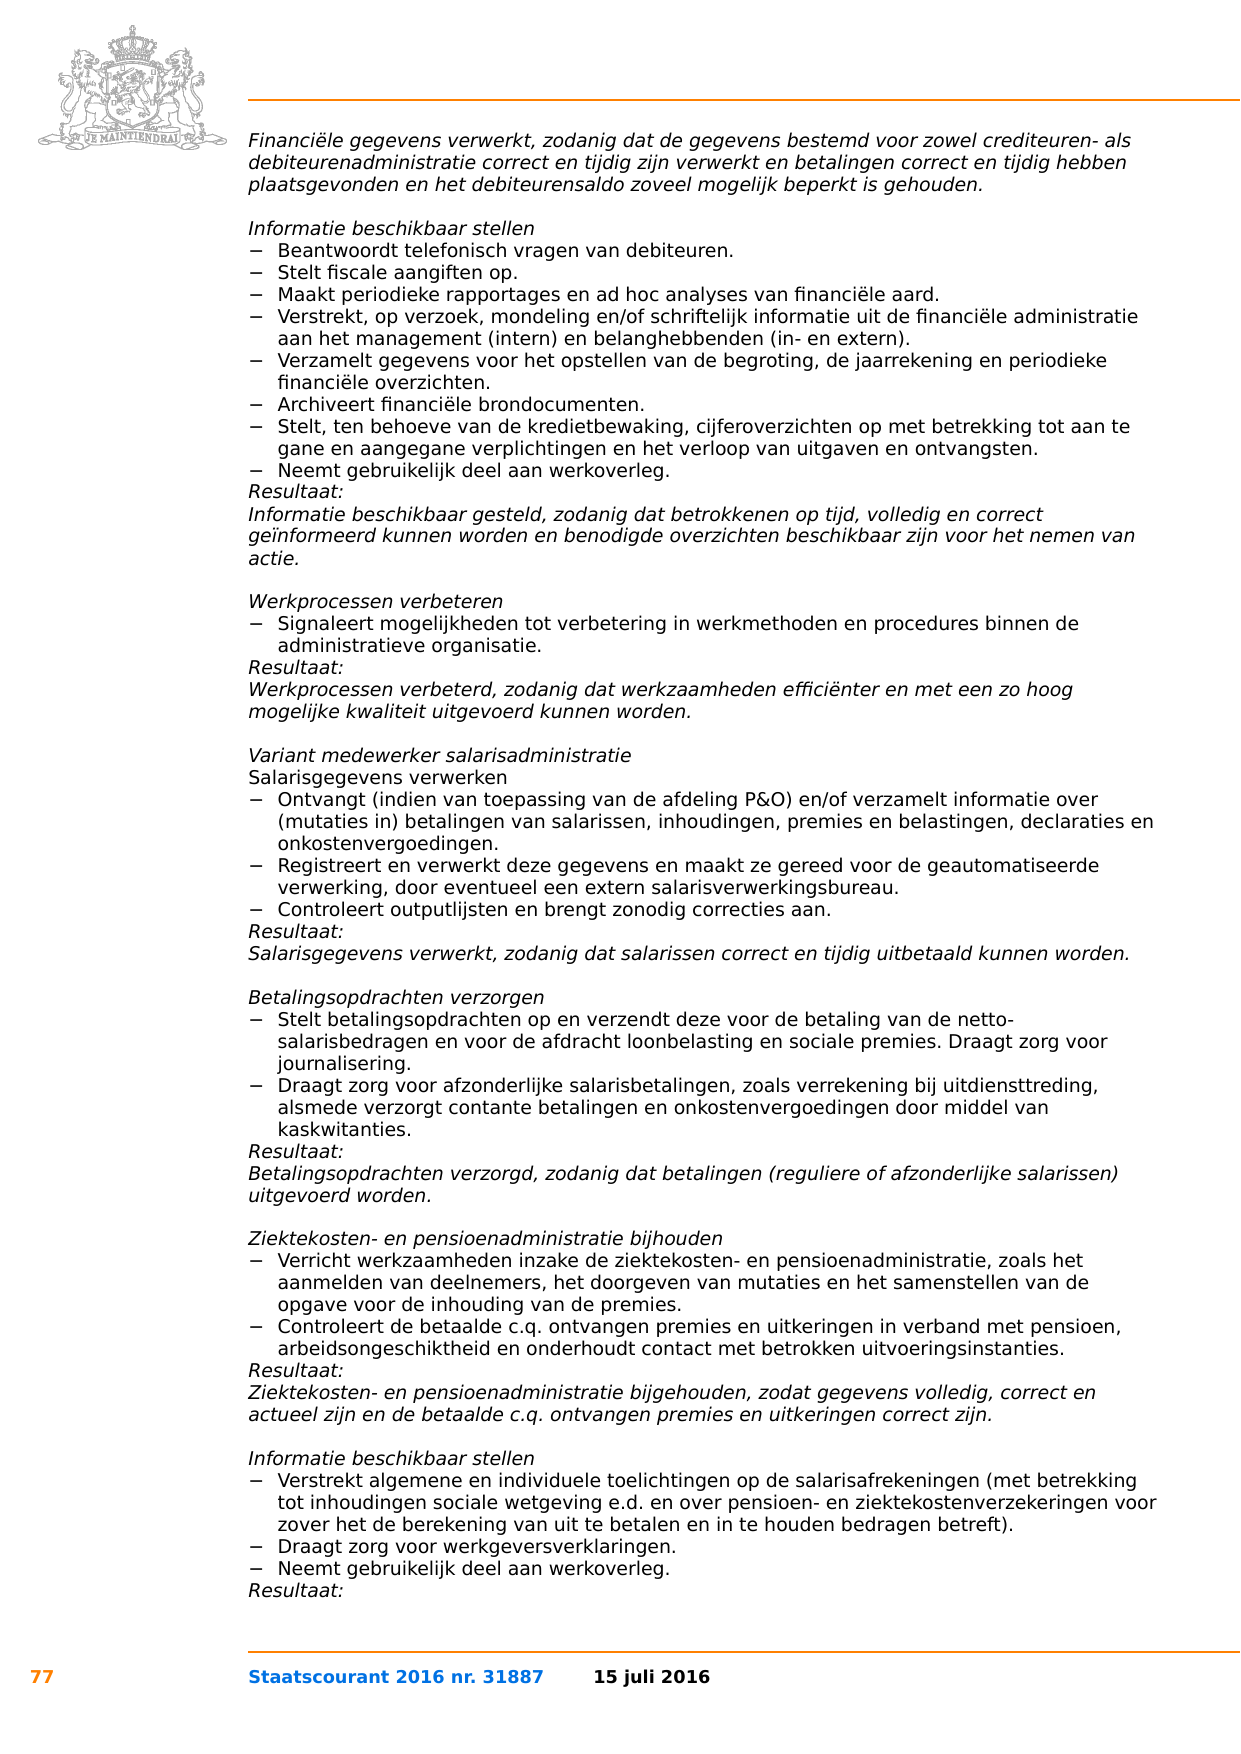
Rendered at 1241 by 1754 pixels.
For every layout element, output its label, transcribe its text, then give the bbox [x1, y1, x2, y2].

text − Controleert de betaalde c.q. ontvangen premies en uitkeringen in verband met pensioen, arbeidsongeschiktheid en onderhoudt contact met betrokken uitvoeringsinstanties. [248, 1316, 1163, 1360]
text Informatie beschikbaar gesteld, zodanig dat betrokkenen op tijd, volledig en correct geïnformeerd kunnen worden en benodigde overzichten beschikbaar zijn voor het nemen van actie. [248, 503, 1163, 569]
text − Verricht werkzaamheden inzake de ziektekosten- en pensioenadministratie, zoals het aanmelden van deelnemers, het doorgeven van mutaties en het samenstellen van de opgave voor de inhouding van de premies. [248, 1250, 1163, 1316]
text Ziektekosten- en pensioenadministratie bijgehouden, zodat gegevens volledig, correct en actueel zijn en de betaalde c.q. ontvangen premies en uitkeringen correct zijn. [248, 1382, 1163, 1426]
text Betalingsopdrachten verzorgd, zodanig dat betalingen (reguliere of afzonderlijke salarissen) uitgevoerd worden. [248, 1162, 1163, 1206]
text Resultaat: [248, 921, 1163, 943]
picture [38, 25, 227, 150]
text − Archiveert financiële brondocumenten. [248, 393, 1163, 416]
text − Beantwoordt telefonisch vragen van debiteuren. [248, 240, 1163, 262]
text − Verstrekt, op verzoek, mondeling en/of schriftelijk informatie uit de financiële administratie aan het management (intern) en belanghebbenden (in- en extern). [248, 306, 1163, 349]
text − Stelt fiscale aangiften op. [248, 262, 1163, 284]
text Informatie beschikbaar stellen [248, 218, 1163, 240]
text Betalingsopdrachten verzorgen [248, 987, 1163, 1009]
text Variant medewerker salarisadministratie [248, 745, 1163, 767]
text Resultaat: [248, 1141, 1163, 1162]
text − Signaleert mogelijkheden tot verbetering in werkmethoden en procedures binnen de administratieve organisatie. [248, 613, 1163, 657]
text − Stelt betalingsopdrachten op en verzendt deze voor de betaling van de netto-salarisbedragen en voor de afdracht loonbelasting en sociale premies. Draagt zorg voor journalisering. [248, 1009, 1163, 1074]
text Resultaat: [248, 1360, 1163, 1382]
text Werkprocessen verbeteren [248, 591, 1163, 613]
text Salarisgegevens verwerken [248, 767, 1163, 789]
text − Ontvangt (indien van toepassing van de afdeling P&O) en/of verzamelt informatie over (mutaties in) betalingen van salarissen, inhoudingen, premies en belastingen, declaraties en onkostenvergoedingen. [248, 789, 1163, 855]
text − Draagt zorg voor afzonderlijke salarisbetalingen, zoals verrekening bij uitdiensttreding, alsmede verzorgt contante betalingen en onkostenvergoedingen door middel van kaskwitanties. [248, 1074, 1163, 1141]
text Resultaat: [248, 1580, 1163, 1602]
text Resultaat: [248, 481, 1163, 503]
text Werkprocessen verbeterd, zodanig dat werkzaamheden efficiënter en met een zo hoog mogelijke kwaliteit uitgevoerd kunnen worden. [248, 679, 1163, 723]
text − Neemt gebruikelijk deel aan werkoverleg. [248, 459, 1163, 481]
text − Maakt periodieke rapportages en ad hoc analyses van financiële aard. [248, 284, 1163, 306]
text − Verzamelt gegevens voor het opstellen van de begroting, de jaarrekening en periodieke financiële overzichten. [248, 349, 1163, 393]
text − Stelt, ten behoeve van de kredietbewaking, cijferoverzichten op met betrekking tot aan te gane en aangegane verplichtingen en het verloop van uitgaven en ontvangsten. [248, 416, 1163, 459]
text − Neemt gebruikelijk deel aan werkoverleg. [248, 1558, 1163, 1580]
text Resultaat: [248, 657, 1163, 679]
text Salarisgegevens verwerkt, zodanig dat salarissen correct en tijdig uitbetaald kunnen worden. [248, 943, 1163, 965]
text − Registreert en verwerkt deze gegevens en maakt ze gereed voor de geautomatiseerde verwerking, door eventueel een extern salarisverwerkingsbureau. [248, 855, 1163, 899]
text Informatie beschikbaar stellen [248, 1448, 1163, 1470]
text − Draagt zorg voor werkgeversverklaringen. [248, 1536, 1163, 1558]
text Financiële gegevens verwerkt, zodanig dat de gegevens bestemd voor zowel crediteuren- als debiteurenadministratie correct en tijdig zijn verwerkt en betalingen correct en tijdig hebben plaatsgevonden en het debiteurensaldo zoveel mogelijk beperkt is gehouden. [248, 130, 1163, 196]
text − Controleert outputlijsten en brengt zonodig correcties aan. [248, 899, 1163, 921]
text Ziektekosten- en pensioenadministratie bijhouden [248, 1228, 1163, 1250]
text − Verstrekt algemene en individuele toelichtingen op de salarisafrekeningen (met betrekking tot inhoudingen sociale wetgeving e.d. en over pensioen- en ziektekostenverzekeringen voor zover het de berekening van uit te betalen en in te houden bedragen betreft). [248, 1470, 1163, 1536]
